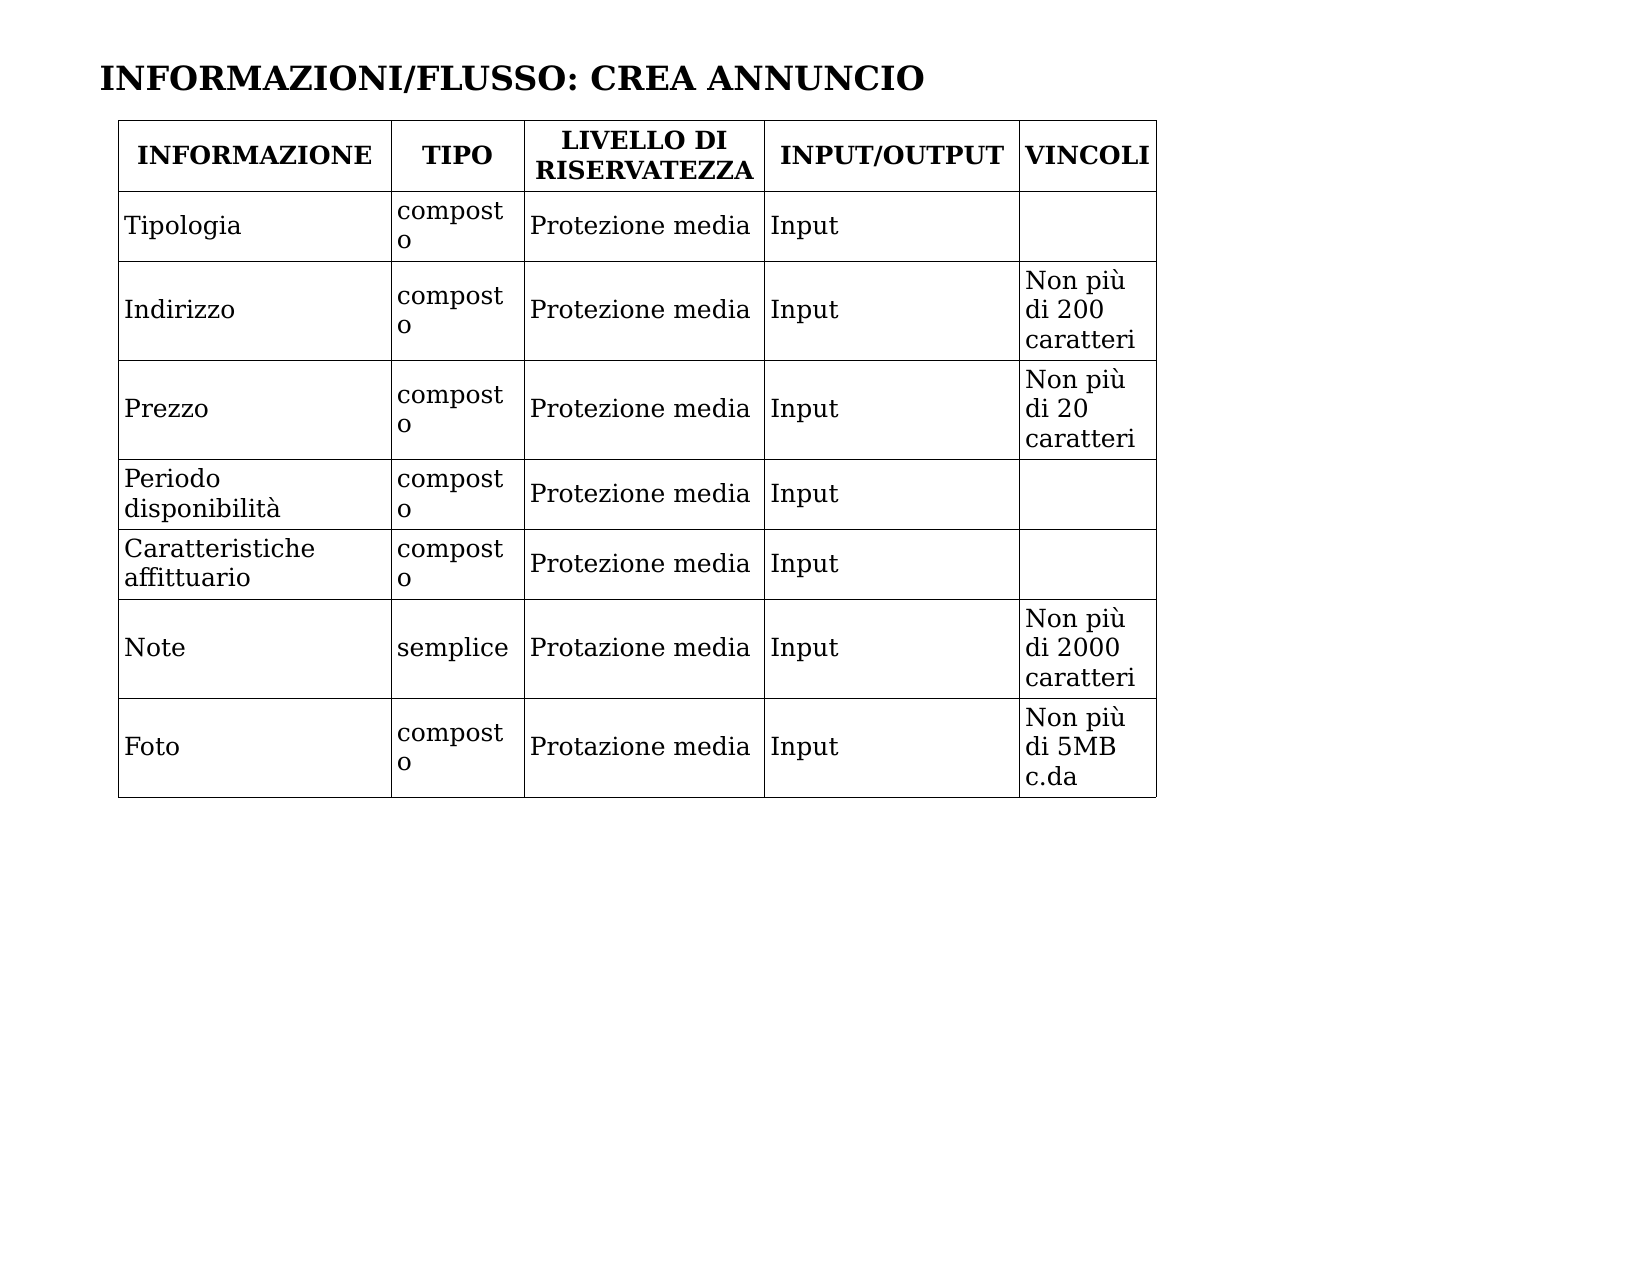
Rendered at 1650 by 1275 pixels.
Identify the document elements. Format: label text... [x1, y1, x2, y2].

table_cell Input [765, 530, 1019, 598]
table_cell composto [392, 699, 524, 797]
table_cell Input [765, 192, 1019, 261]
table_cell Foto [119, 699, 391, 797]
table_cell composto [392, 262, 524, 360]
table_cell Periodo disponibilità [119, 460, 391, 529]
table_cell Non più di 200 caratteri [1020, 262, 1156, 360]
table_cell [1020, 192, 1156, 261]
table_cell Non più di 20 caratteri [1020, 361, 1156, 459]
table_cell Input [765, 699, 1019, 797]
table_cell composto [392, 361, 524, 459]
table_cell composto [392, 192, 524, 261]
table_cell Indirizzo [119, 262, 391, 360]
table_header INFORMAZIONE [119, 121, 391, 191]
table_cell Protezione media [525, 460, 764, 529]
table_cell Protezione media [525, 530, 764, 598]
subtitle INFORMAZIONI/FLUSSO: CREA ANNUNCIO [99, 59, 1569, 98]
table_cell Input [765, 460, 1019, 529]
table_cell Protezione media [525, 192, 764, 261]
table_header LIVELLO DI RISERVATEZZA [525, 121, 764, 191]
table_cell Input [765, 600, 1019, 698]
table_cell Prezzo [119, 361, 391, 459]
table_cell Note [119, 600, 391, 698]
table_cell semplice [392, 600, 524, 698]
table_cell composto [392, 530, 524, 598]
table_cell Protazione media [525, 600, 764, 698]
table_cell Input [765, 262, 1019, 360]
table_cell Tipologia [119, 192, 391, 261]
table_header INPUT/OUTPUT [765, 121, 1019, 191]
table_cell Input [765, 361, 1019, 459]
table_cell Caratteristiche affittuario [119, 530, 391, 598]
table_cell Non più di 2000 caratteri [1020, 600, 1156, 698]
table_cell Non più di 5MB c.da [1020, 699, 1156, 797]
table_header VINCOLI [1020, 121, 1156, 191]
table_header TIPO [392, 121, 524, 191]
table_cell composto [392, 460, 524, 529]
table_cell [1020, 530, 1156, 598]
table_cell [1020, 460, 1156, 529]
table_cell Protezione media [525, 262, 764, 360]
table_cell Protezione media [525, 361, 764, 459]
table_cell Protazione media [525, 699, 764, 797]
